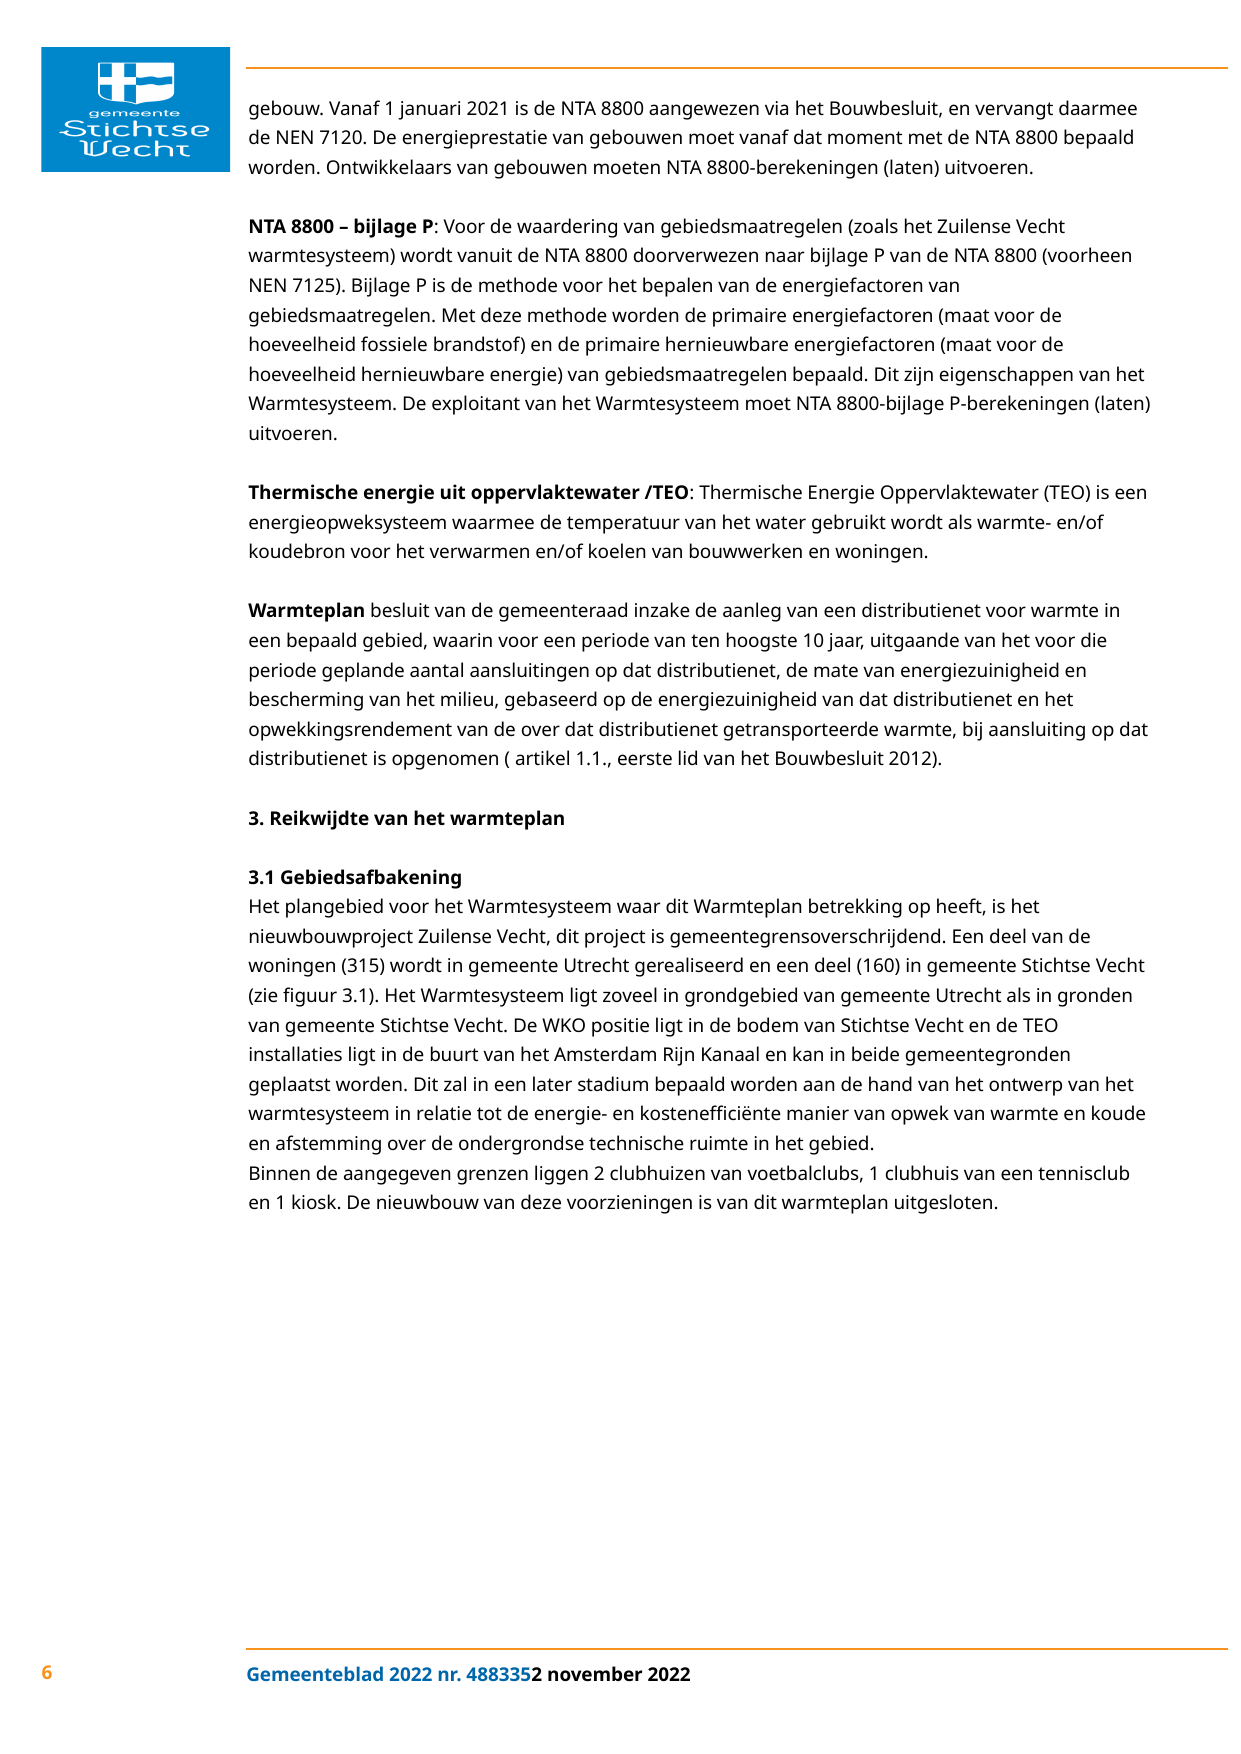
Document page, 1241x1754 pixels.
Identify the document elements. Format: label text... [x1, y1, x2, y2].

text gebouw. Vanaf 1 januari 2021 is de NTA 8800 aangewezen via het Bouwbesluit, en vervangt daarmee de NEN 7120. De energieprestatie van gebouwen moet vanaf dat moment met de NTA 8800 bepaald worden. Ontwikkelaars van gebouwen moeten NTA 8800-berekeningen (laten) uitvoeren. [248, 95, 1152, 180]
text Warmteplan besluit van de gemeenteraad inzake de aanleg van een distributienet voor warmte in een bepaald gebied, waarin voor een periode van ten hoogste 10 jaar, uitgaande van het voor die periode geplande aantal aansluitingen op dat distributienet, de mate van energiezuinigheid en bescherming van het milieu, gebaseerd op de energiezuinigheid van dat distributienet en het opwekkingsrendement van de over dat distributienet getransporteerde warmte, bij aansluiting op dat distributienet is opgenomen ( artikel 1.1., eerste lid van het Bouwbesluit 2012). [248, 598, 1152, 771]
text Binnen de aangegeven grenzen liggen 2 clubhuizen van voetbalclubs, 1 clubhuis van een tennisclub en 1 kiosk. De nieuwbouw van deze voorzieningen is van dit warmteplan uitgesloten. [248, 1160, 1152, 1215]
picture [137, 63, 174, 103]
picture [99, 63, 135, 101]
text 3.1 Gebiedsafbakening [248, 864, 1152, 890]
text 3. Reikwijdte van het warmteplan [248, 805, 1152, 831]
text Thermische energie uit oppervlaktewater /TEO: Thermische Energie Oppervlaktewater (TEO) is een energieopweksysteem waarmee de temperatuur van het water gebruikt wordt als warmte- en/of koudebron voor het verwarmen en/of koelen van bouwwerken en woningen. [248, 479, 1152, 564]
text Het plangebied voor het Warmtesysteem waar dit Warmteplan betrekking op heeft, is het nieuwbouwproject Zuilense Vecht, dit project is gemeentegrensoverschrijdend. Een deel van de woningen (315) wordt in gemeente Utrecht gerealiseerd en een deel (160) in gemeente Stichtse Vecht (zie figuur 3.1). Het Warmtesysteem ligt zoveel in grondgebied van gemeente Utrecht als in gronden van gemeente Stichtse Vecht. De WKO positie ligt in de bodem van Stichtse Vecht en de TEO installaties ligt in de buurt van het Amsterdam Rijn Kanaal en kan in beide gemeentegronden geplaatst worden. Dit zal in een later stadium bepaald worden aan de hand van het ontwerp van het warmtesysteem in relatie tot de energie- en kostenefficiënte manier van opwek van warmte en koude en afstemming over de ondergrondse technische ruimte in het gebied. [248, 893, 1152, 1156]
text NTA 8800 – bijlage P: Voor de waardering van gebiedsmaatregelen (zoals het Zuilense Vecht warmtesysteem) wordt vanuit de NTA 8800 doorverwezen naar bijlage P van de NTA 8800 (voorheen NEN 7125). Bijlage P is de methode voor het bepalen van de energiefactoren van gebiedsmaatregelen. Met deze methode worden de primaire energiefactoren (maat voor de hoeveelheid fossiele brandstof) en de primaire hernieuwbare energiefactoren (maat voor de hoeveelheid hernieuwbare energie) van gebiedsmaatregelen bepaald. Dit zijn eigenschappen van het Warmtesysteem. De exploitant van het Warmtesysteem moet NTA 8800-bijlage P-berekeningen (laten) uitvoeren. [248, 213, 1152, 446]
